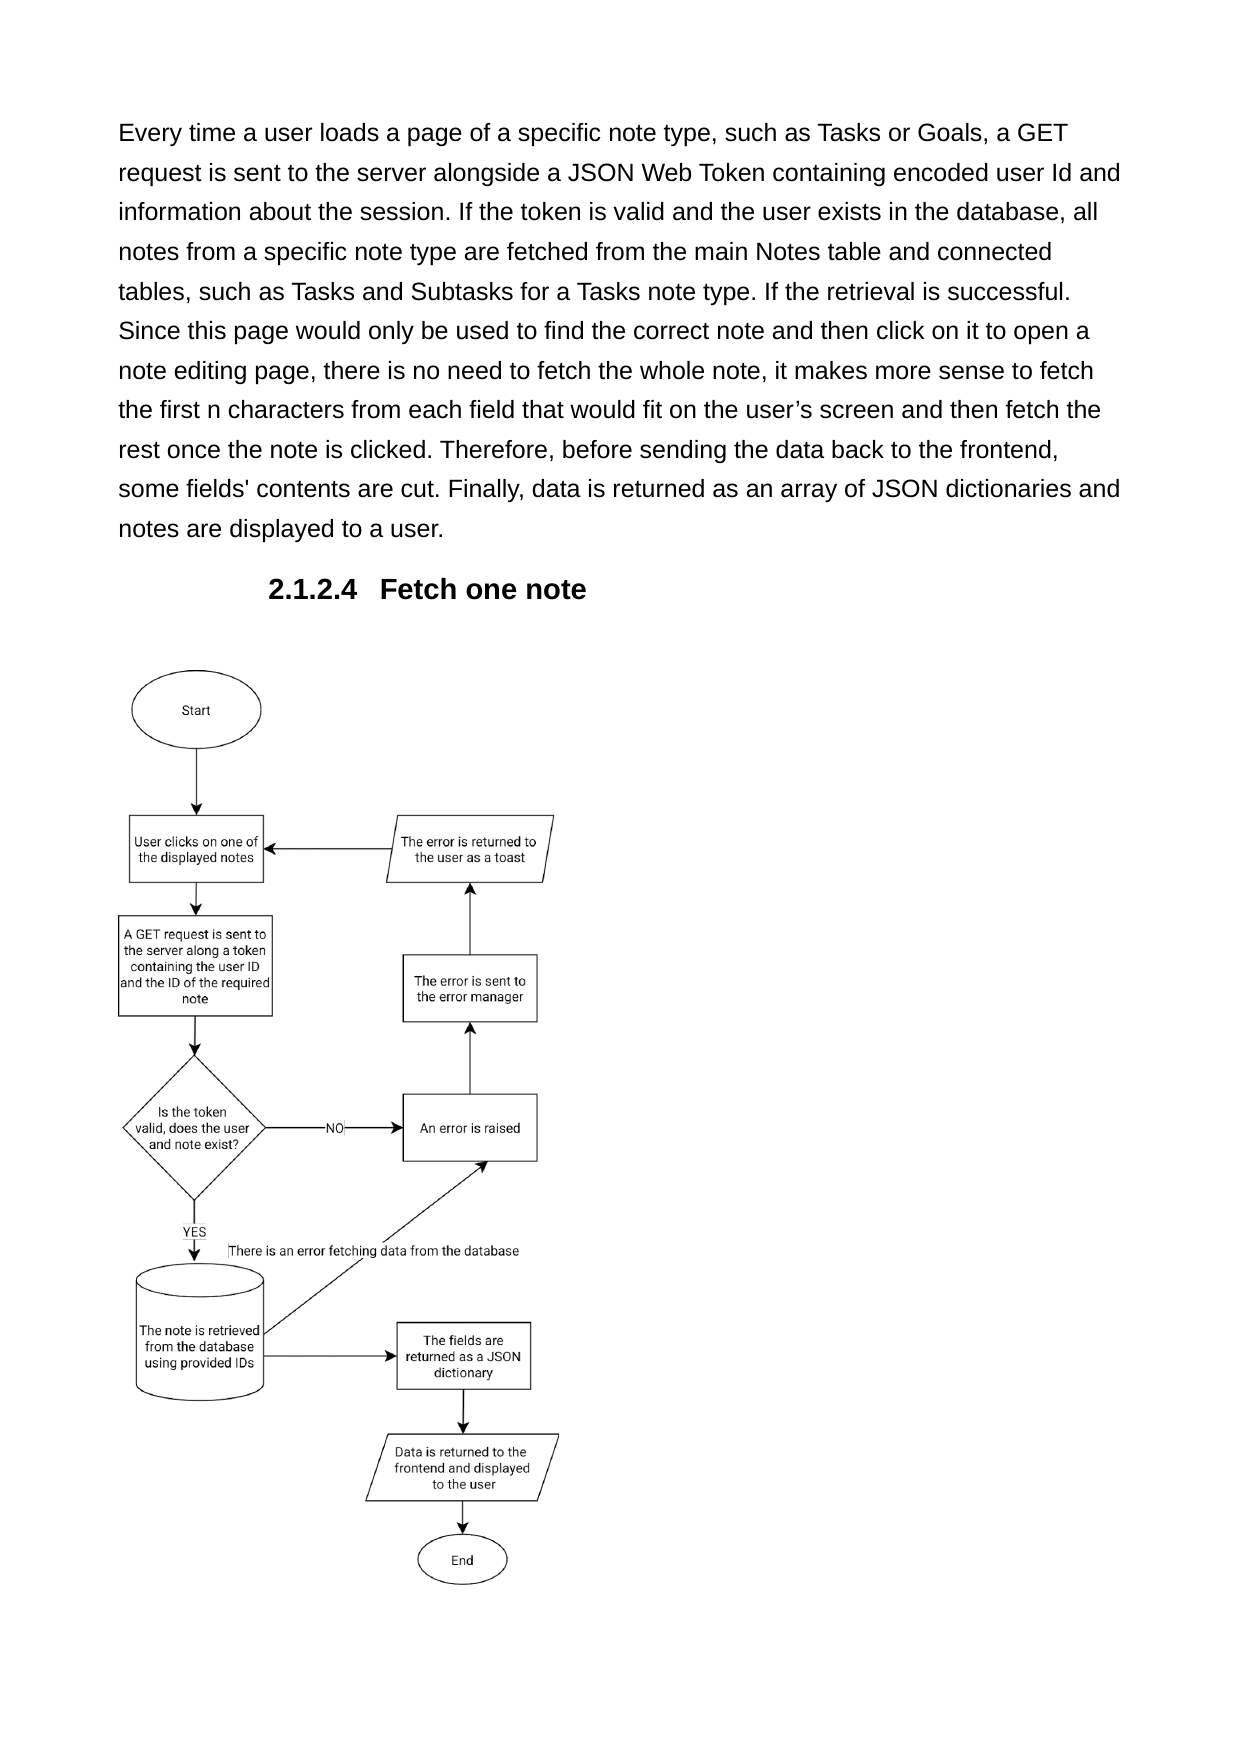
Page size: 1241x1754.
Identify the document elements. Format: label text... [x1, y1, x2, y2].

picture [118, 670, 559, 1585]
list Every time a user loads a page of a specific note type, such as Tasks or Goals, a GET request is sent to the server alongside a JSON Web Token containing encoded user Id and information about the session. If the token is valid and the user exists in the database, all notes from a specific note type are fetched from the main Notes table and connected tables, such as Tasks and Subtasks for a Tasks note type. If the retrieval is successful. Since this page would only be used to find the correct note and then click on it to open a note editing page, there is no need to fetch the whole note, it makes more sense to fetch the first n characters from each field that would fit on the user’s screen and then fetch the rest once the note is clicked. Therefore, before sending the data back to the frontend, some fields' contents are cut. Finally, data is returned as an array of JSON dictionaries and notes are displayed to a user. [118, 118, 1122, 543]
subtitle Fetch one note [268, 572, 1122, 606]
